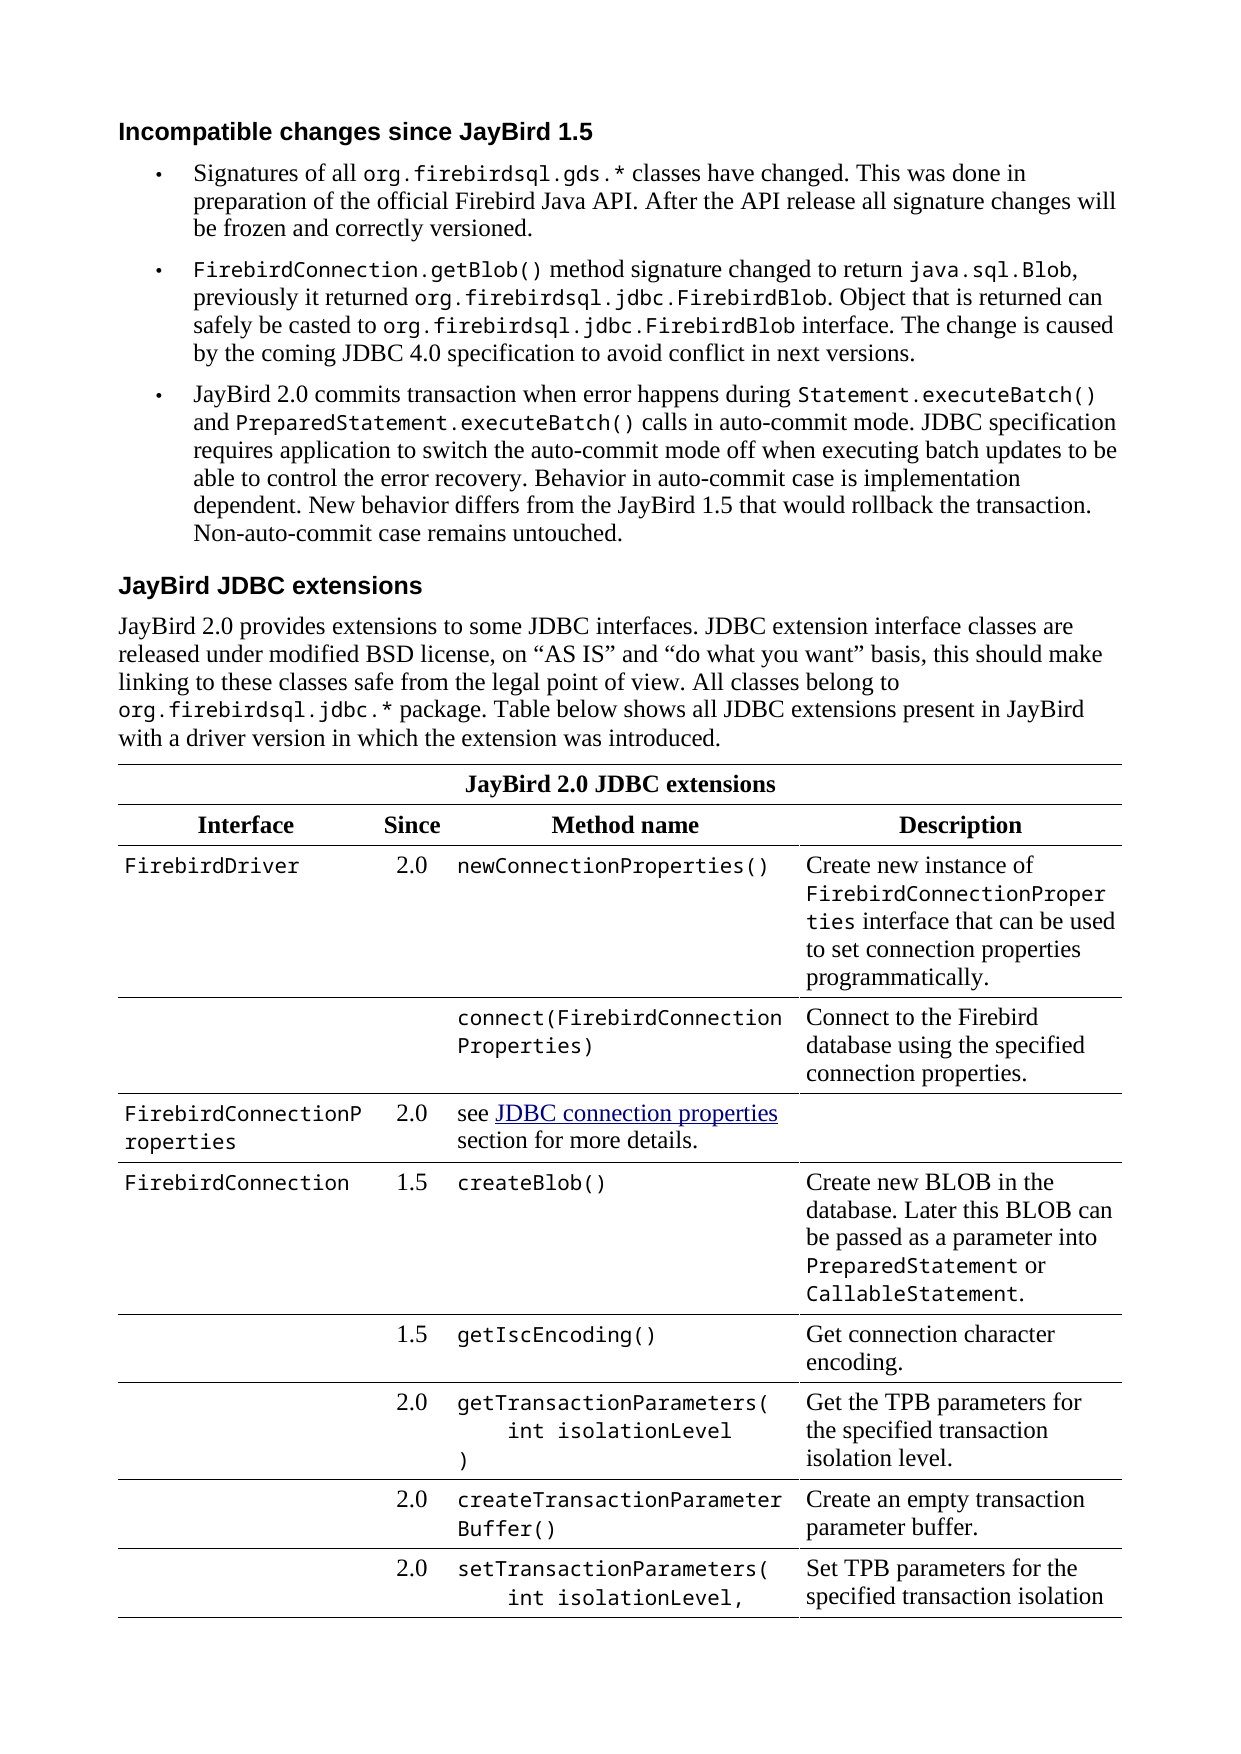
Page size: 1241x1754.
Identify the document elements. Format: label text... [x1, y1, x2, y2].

table_cell setTransactionParameters( int isolationLevel, [451, 1549, 799, 1617]
table_cell FirebirdDriver [118, 846, 373, 997]
table_cell Connect to the Firebird database using the specified connection properties. [800, 998, 1122, 1093]
table_cell Get connection character encoding. [800, 1315, 1122, 1382]
table_cell Interface [118, 805, 373, 845]
table_cell Get the TPB parameters for the specified transaction isolation level. [800, 1383, 1122, 1479]
text JayBird 2.0 provides extensions to some JDBC interfaces. JDBC extension interface classes are released under modified BSD license, on “AS IS” and “do what you want” basis, this should make linking to these classes safe from the legal point of view. All classes belong to org.firebirdsql.jdbc.* package. Table below shows all JDBC extensions present in JayBird with a driver version in which the extension was introduced. [118, 612, 1122, 752]
table_cell 2.0 [373, 846, 451, 997]
subtitle Incompatible changes since JayBird 1.5 [118, 118, 1122, 146]
table_cell [118, 1383, 373, 1479]
table_cell [118, 1315, 373, 1382]
table_cell Method name [451, 805, 799, 845]
table_cell newConnectionProperties() [451, 846, 799, 997]
table_cell createBlob() [451, 1163, 799, 1314]
table_cell Description [800, 805, 1122, 845]
table_cell 1.5 [373, 1315, 451, 1382]
table_cell getIscEncoding() [451, 1315, 799, 1382]
table_cell Since [373, 805, 451, 845]
table_cell 2.0 [373, 1549, 451, 1617]
table_header JayBird 2.0 JDBC extensions [118, 765, 1122, 804]
table_cell Create an empty transaction parameter buffer. [800, 1480, 1122, 1548]
list FirebirdConnection.getBlob() method signature changed to return java.sql.Blob, previously it returned org.firebirdsql.jdbc.FirebirdBlob. Object that is returned can safely be casted to org.firebirdsql.jdbc.FirebirdBlob interface. The change is caused by the coming JDBC 4.0 specification to avoid conflict in next versions. [156, 255, 1122, 367]
table_cell [118, 1480, 373, 1548]
table_cell 2.0 [373, 1383, 451, 1479]
table_cell Create new instance of FirebirdConnectionProperties interface that can be used to set connection properties programmatically. [800, 846, 1122, 997]
list JayBird 2.0 commits transaction when error happens during Statement.executeBatch() and PreparedStatement.executeBatch() calls in auto-commit mode. JDBC specification requires application to switch the auto-commit mode off when executing batch updates to be able to control the error recovery. Behavior in auto-commit case is implementation dependent. New behavior differs from the JayBird 1.5 that would rollback the transaction. Non-auto-commit case remains untouched. [156, 380, 1122, 547]
table_cell see JDBC connection properties section for more details. [451, 1094, 799, 1162]
table_cell [118, 1549, 373, 1617]
table_cell 2.0 [373, 1480, 451, 1548]
table_cell Set TPB parameters for the specified transaction isolation [800, 1549, 1122, 1617]
table_cell [373, 998, 451, 1093]
table_cell [118, 998, 373, 1093]
table_cell getTransactionParameters( int isolationLevel ) [451, 1383, 799, 1479]
table_cell createTransactionParameterBuffer() [451, 1480, 799, 1548]
table_cell connect(FirebirdConnectionProperties) [451, 998, 799, 1093]
subtitle JayBird JDBC extensions [118, 572, 1122, 600]
table_cell 2.0 [373, 1094, 451, 1162]
table_cell Create new BLOB in the database. Later this BLOB can be passed as a parameter into PreparedStatement or CallableStatement. [800, 1163, 1122, 1314]
table_cell FirebirdConnection [118, 1163, 373, 1314]
list Signatures of all org.firebirdsql.gds.* classes have changed. This was done in preparation of the official Firebird Java API. After the API release all signature changes will be frozen and correctly versioned. [156, 159, 1122, 242]
table_cell [800, 1094, 1122, 1162]
table_cell FirebirdConnectionProperties [118, 1094, 373, 1162]
table_cell 1.5 [373, 1163, 451, 1314]
